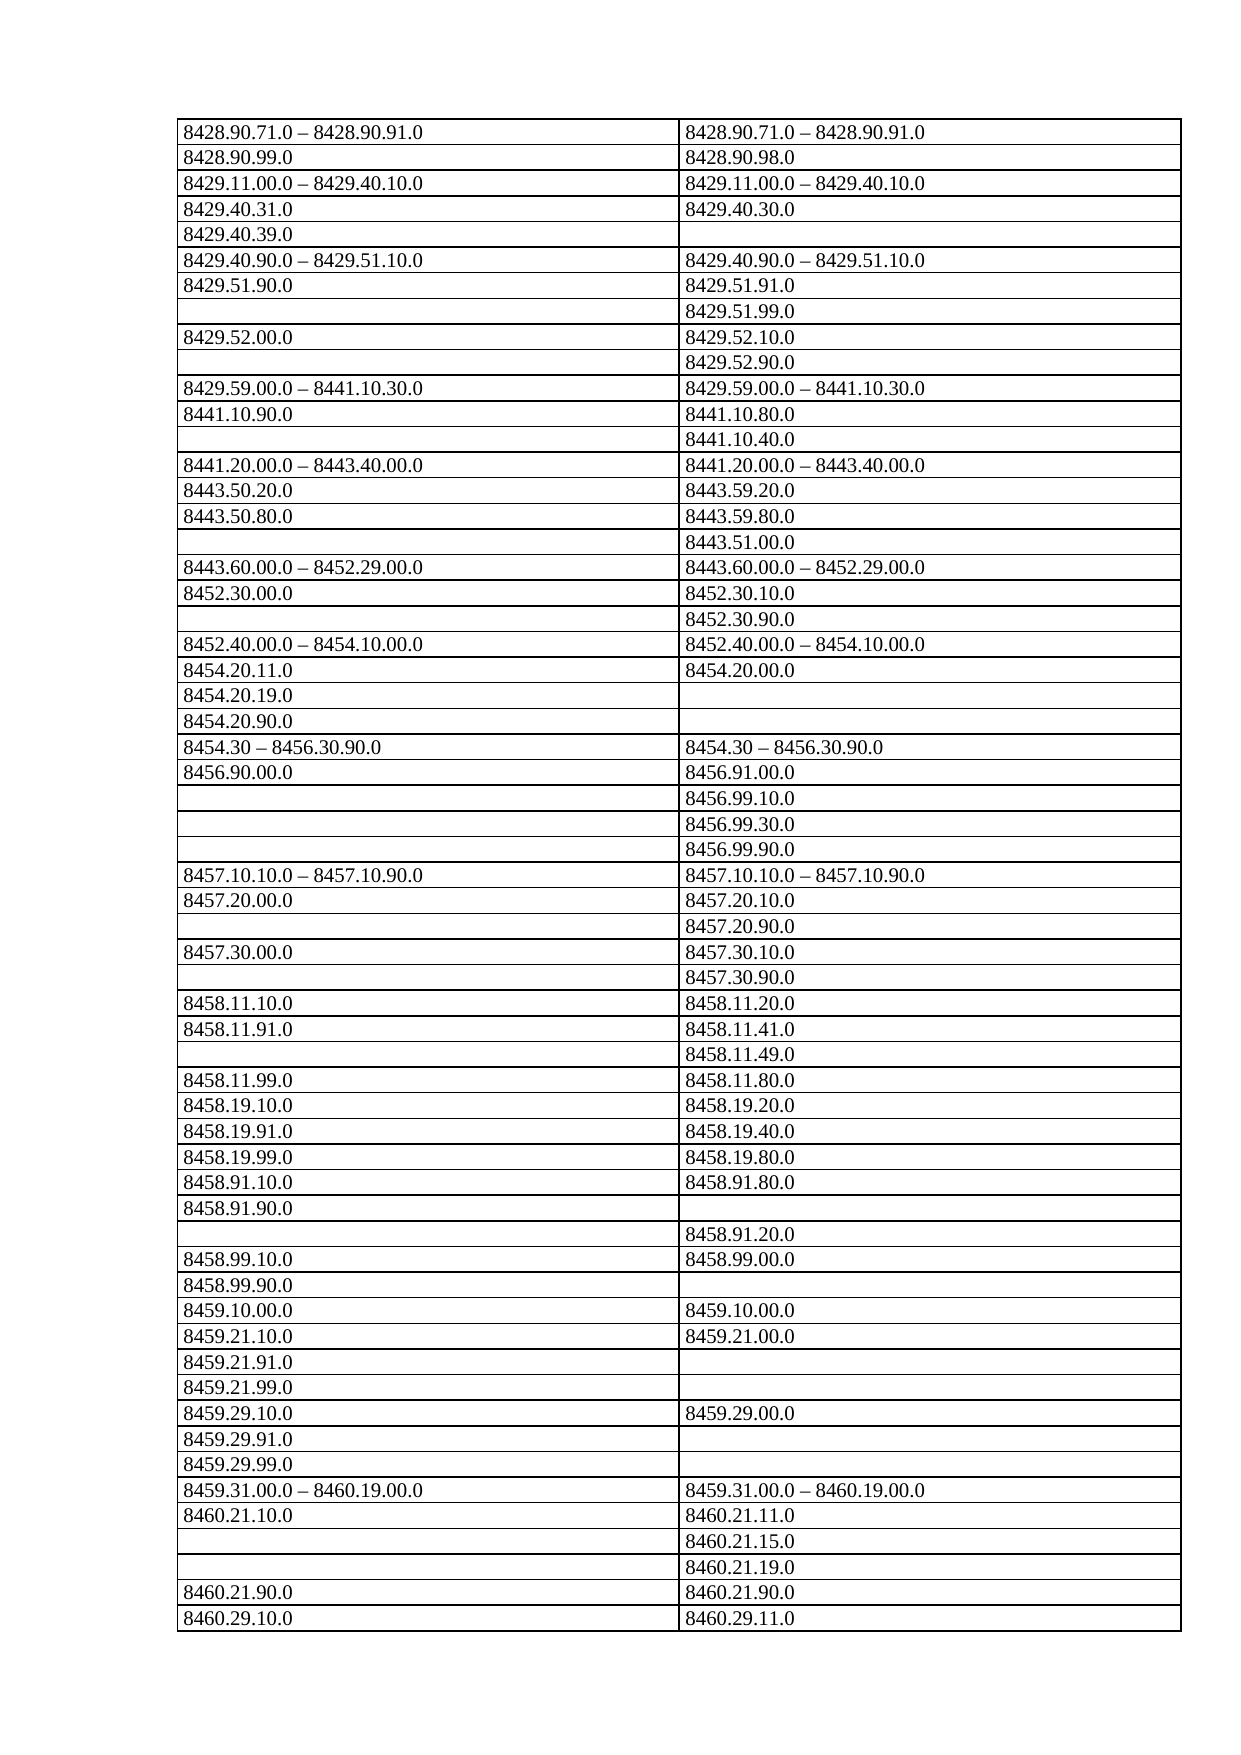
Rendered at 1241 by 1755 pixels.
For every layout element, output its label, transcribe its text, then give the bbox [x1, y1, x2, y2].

table_cell 8458.91.20.0 [680, 1222, 1180, 1246]
table_cell 8429.52.90.0 [680, 350, 1180, 374]
table_cell 8429.11.00.0 – 8429.40.10.0 [680, 171, 1180, 195]
table_cell 8429.11.00.0 – 8429.40.10.0 [178, 171, 678, 195]
table_cell 8443.60.00.0 – 8452.29.00.0 [680, 555, 1180, 579]
table_cell 8458.91.80.0 [680, 1170, 1180, 1194]
table_cell 8454.30 – 8456.30.90.0 [680, 735, 1180, 759]
table_cell 8458.19.10.0 [178, 1093, 678, 1117]
table_cell 8429.40.90.0 – 8429.51.10.0 [680, 248, 1180, 272]
table_cell 8452.40.00.0 – 8454.10.00.0 [680, 632, 1180, 656]
table_cell 8452.40.00.0 – 8454.10.00.0 [178, 632, 678, 656]
table_cell 8443.50.20.0 [178, 478, 678, 502]
table_cell [178, 1222, 678, 1246]
table_cell 8457.20.10.0 [680, 888, 1180, 912]
table_cell 8443.59.80.0 [680, 504, 1180, 528]
table_cell [680, 1350, 1180, 1374]
table_cell 8454.20.19.0 [178, 683, 678, 707]
table_cell [178, 914, 678, 938]
table_cell 8441.20.00.0 – 8443.40.00.0 [178, 453, 678, 477]
table_cell 8458.11.91.0 [178, 1017, 678, 1041]
table_cell 8443.51.00.0 [680, 530, 1180, 554]
table_cell 8429.52.00.0 [178, 325, 678, 349]
table_cell 8460.21.19.0 [680, 1555, 1180, 1579]
table_cell 8428.90.99.0 [178, 145, 678, 169]
table_cell [178, 1529, 678, 1553]
table_cell 8460.21.10.0 [178, 1503, 678, 1527]
table_cell 8459.29.91.0 [178, 1427, 678, 1451]
table_cell 8443.60.00.0 – 8452.29.00.0 [178, 555, 678, 579]
table_cell 8454.20.90.0 [178, 709, 678, 733]
table_cell 8456.90.00.0 [178, 760, 678, 784]
table_cell 8460.21.90.0 [178, 1580, 678, 1604]
table_cell [178, 786, 678, 810]
table_cell 8458.19.20.0 [680, 1093, 1180, 1117]
table_cell 8452.30.90.0 [680, 607, 1180, 631]
table_cell [178, 812, 678, 836]
table_cell 8454.20.11.0 [178, 658, 678, 682]
table_cell 8457.30.90.0 [680, 965, 1180, 989]
table_cell 8457.20.90.0 [680, 914, 1180, 938]
table_cell [680, 1452, 1180, 1476]
table_cell 8458.11.41.0 [680, 1017, 1180, 1041]
table_cell 8459.10.00.0 [178, 1298, 678, 1322]
table_cell 8429.59.00.0 – 8441.10.30.0 [680, 376, 1180, 400]
table_cell 8443.50.80.0 [178, 504, 678, 528]
table_cell 8460.21.11.0 [680, 1503, 1180, 1527]
table_cell 8441.10.80.0 [680, 402, 1180, 426]
table_cell 8456.99.30.0 [680, 812, 1180, 836]
table_cell 8457.10.10.0 – 8457.10.90.0 [178, 863, 678, 887]
table_cell [680, 222, 1180, 246]
table_cell 8441.10.90.0 [178, 402, 678, 426]
table_cell 8458.91.10.0 [178, 1170, 678, 1194]
table_cell 8458.99.90.0 [178, 1273, 678, 1297]
table_cell 8458.99.00.0 [680, 1247, 1180, 1271]
table_cell 8452.30.00.0 [178, 581, 678, 605]
table_cell 8459.21.91.0 [178, 1350, 678, 1374]
table_cell 8460.29.11.0 [680, 1606, 1180, 1630]
table_cell 8458.19.99.0 [178, 1145, 678, 1169]
table_cell 8428.90.98.0 [680, 145, 1180, 169]
table_cell 8459.29.99.0 [178, 1452, 678, 1476]
table_cell 8458.11.80.0 [680, 1068, 1180, 1092]
table_cell 8429.59.00.0 – 8441.10.30.0 [178, 376, 678, 400]
table_cell [680, 683, 1180, 707]
table_cell [178, 1555, 678, 1579]
table_cell [178, 350, 678, 374]
table_cell [178, 607, 678, 631]
table_cell 8456.99.10.0 [680, 786, 1180, 810]
table_cell 8429.40.39.0 [178, 222, 678, 246]
table_cell [178, 1042, 678, 1066]
table_cell 8429.51.90.0 [178, 273, 678, 297]
table_cell 8459.21.99.0 [178, 1375, 678, 1399]
table_cell 8458.19.80.0 [680, 1145, 1180, 1169]
table_cell 8458.11.10.0 [178, 991, 678, 1015]
table_cell [178, 530, 678, 554]
table_cell [680, 1427, 1180, 1451]
table_cell 8457.30.10.0 [680, 940, 1180, 964]
table_cell 8428.90.71.0 – 8428.90.91.0 [680, 120, 1180, 144]
table_cell 8458.11.99.0 [178, 1068, 678, 1092]
table_cell 8456.91.00.0 [680, 760, 1180, 784]
table_cell 8458.11.20.0 [680, 991, 1180, 1015]
table_cell 8460.21.90.0 [680, 1580, 1180, 1604]
table_cell 8460.21.15.0 [680, 1529, 1180, 1553]
table_cell 8443.59.20.0 [680, 478, 1180, 502]
table_cell 8429.40.90.0 – 8429.51.10.0 [178, 248, 678, 272]
table_cell 8441.20.00.0 – 8443.40.00.0 [680, 453, 1180, 477]
table_cell [178, 837, 678, 861]
table_cell 8459.21.00.0 [680, 1324, 1180, 1348]
table_cell [178, 299, 678, 323]
table_cell 8459.31.00.0 – 8460.19.00.0 [680, 1478, 1180, 1502]
table_cell [178, 965, 678, 989]
table_cell 8458.11.49.0 [680, 1042, 1180, 1066]
table_cell 8457.20.00.0 [178, 888, 678, 912]
table_cell 8429.51.99.0 [680, 299, 1180, 323]
table_cell 8429.51.91.0 [680, 273, 1180, 297]
table_cell 8459.10.00.0 [680, 1298, 1180, 1322]
table_cell 8429.52.10.0 [680, 325, 1180, 349]
table_cell 8452.30.10.0 [680, 581, 1180, 605]
table_cell 8457.10.10.0 – 8457.10.90.0 [680, 863, 1180, 887]
table_cell [680, 1196, 1180, 1220]
table_cell 8459.31.00.0 – 8460.19.00.0 [178, 1478, 678, 1502]
table_cell 8458.91.90.0 [178, 1196, 678, 1220]
table_cell 8460.29.10.0 [178, 1606, 678, 1630]
table_cell 8456.99.90.0 [680, 837, 1180, 861]
table_cell 8459.29.10.0 [178, 1401, 678, 1425]
table_cell 8458.99.10.0 [178, 1247, 678, 1271]
table_cell 8429.40.31.0 [178, 197, 678, 221]
table_cell [680, 1273, 1180, 1297]
table_cell 8457.30.00.0 [178, 940, 678, 964]
table_cell 8428.90.71.0 – 8428.90.91.0 [178, 120, 678, 144]
table_cell 8458.19.40.0 [680, 1119, 1180, 1143]
table_cell 8459.29.00.0 [680, 1401, 1180, 1425]
table_cell 8441.10.40.0 [680, 427, 1180, 451]
table_cell 8454.20.00.0 [680, 658, 1180, 682]
table_cell 8429.40.30.0 [680, 197, 1180, 221]
table_cell [178, 427, 678, 451]
table_cell 8454.30 – 8456.30.90.0 [178, 735, 678, 759]
table_cell 8458.19.91.0 [178, 1119, 678, 1143]
table_cell 8459.21.10.0 [178, 1324, 678, 1348]
table_cell [680, 709, 1180, 733]
table_cell [680, 1375, 1180, 1399]
